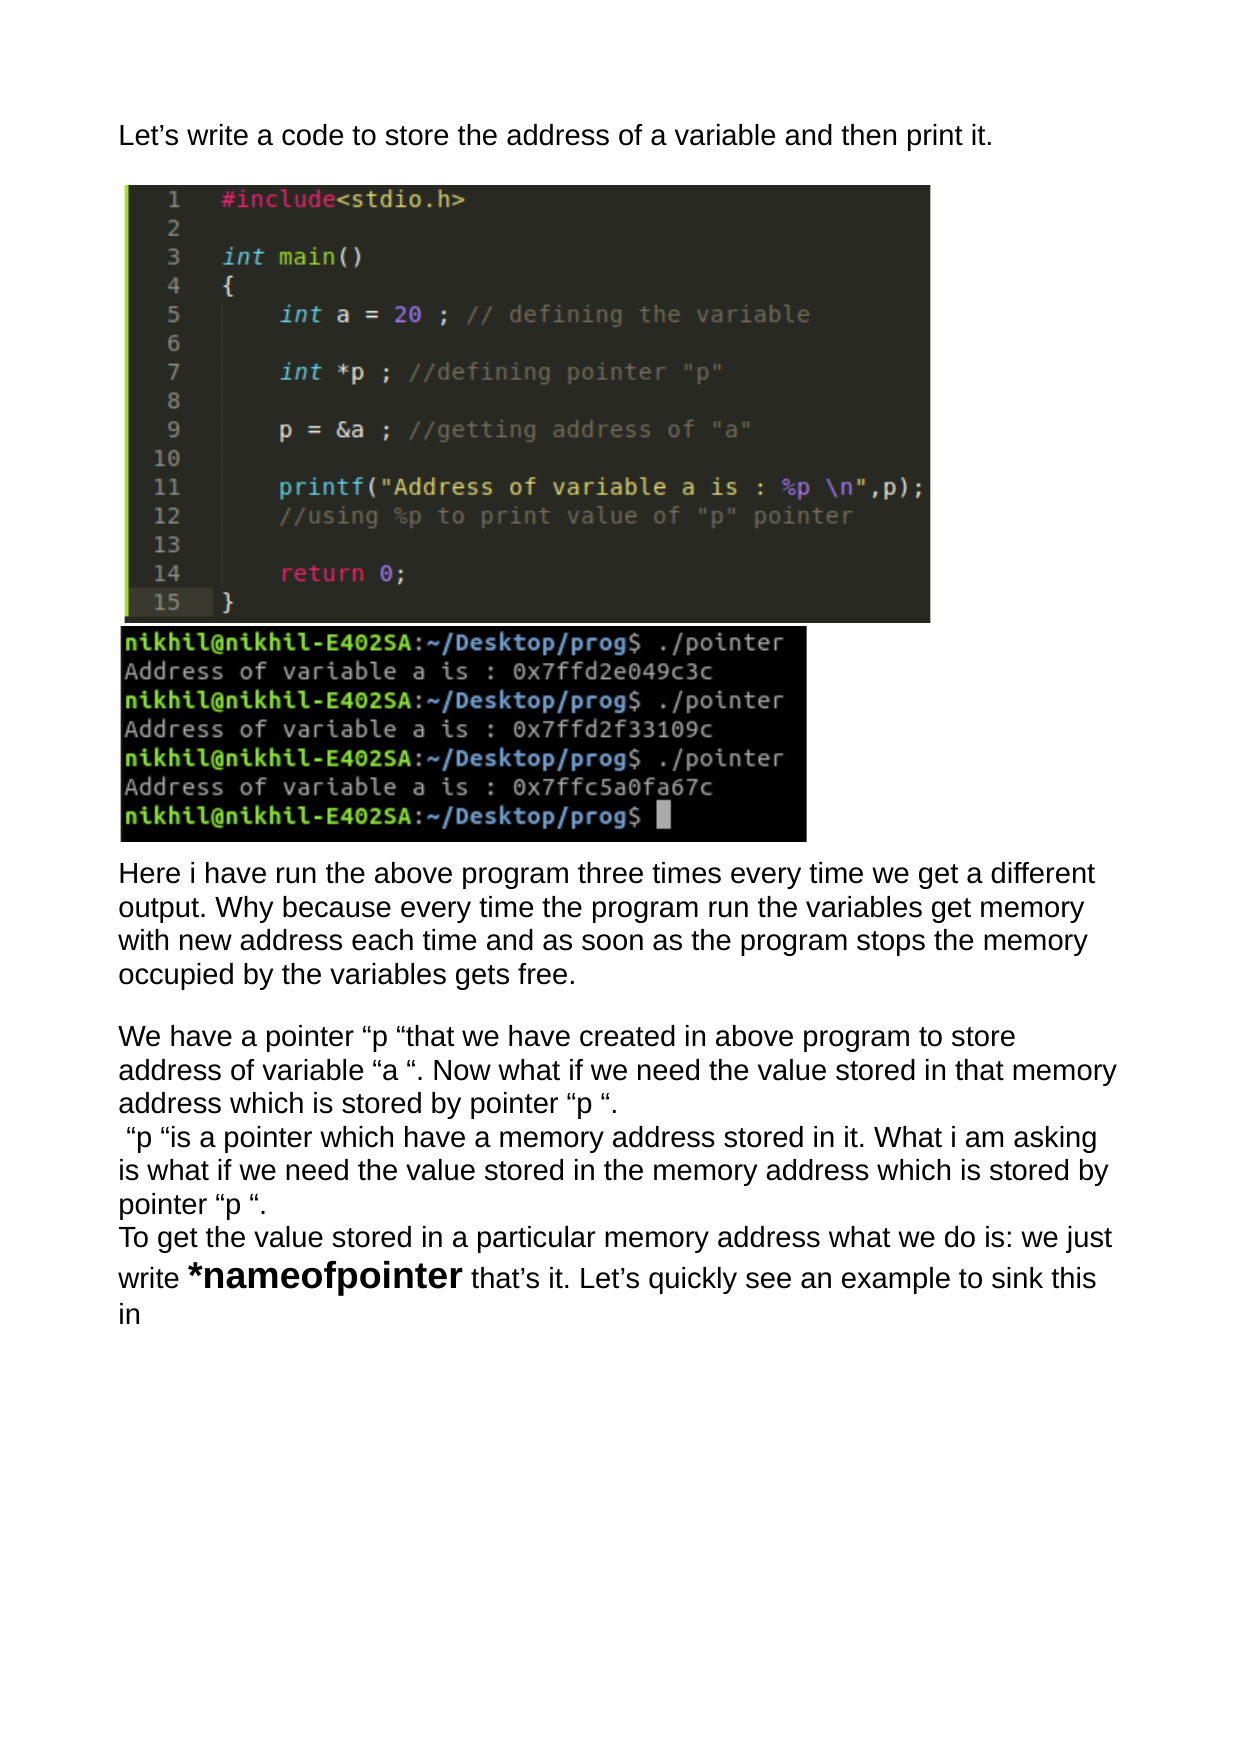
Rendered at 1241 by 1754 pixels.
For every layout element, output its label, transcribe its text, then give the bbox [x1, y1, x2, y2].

text “p “is a pointer which have a memory address stored in it. What i am asking is what if we need the value stored in the memory address which is stored by pointer “p “. [118, 1119, 1122, 1220]
text We have a pointer “p “that we have created in above program to store address of variable “a “. Now what if we need the value stored in that memory address which is stored by pointer “p “. [118, 1019, 1122, 1119]
text To get the value stored in a particular memory address what we do is: we just write *nameofpointer that’s it. Let’s quickly see an example to sink this in [118, 1220, 1122, 1330]
text Here i have run the above program three times every time we get a different output. Why because every time the program run the variables get memory with new address each time and as soon as the program stops the memory occupied by the variables gets free. [118, 856, 1122, 990]
text Let’s write a code to store the address of a variable and then print it. [118, 118, 1122, 152]
